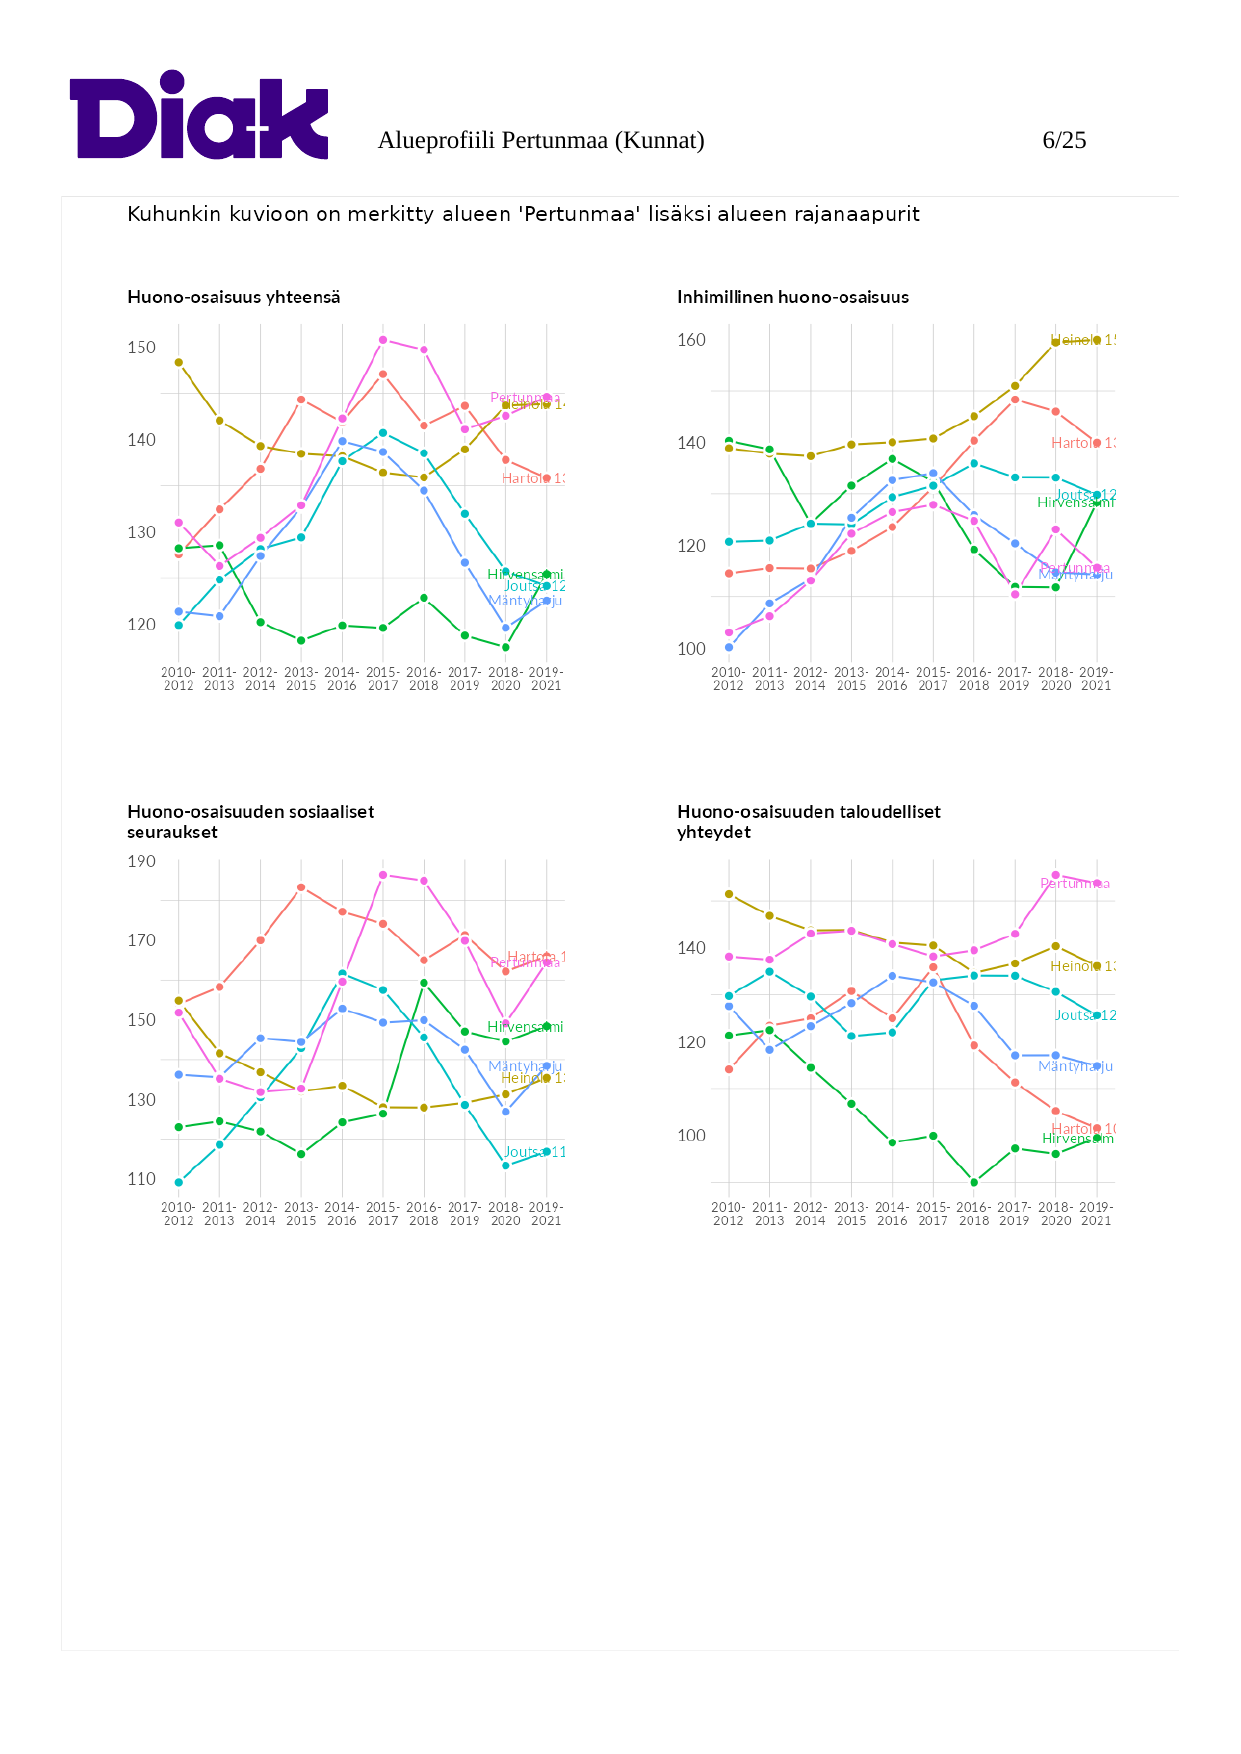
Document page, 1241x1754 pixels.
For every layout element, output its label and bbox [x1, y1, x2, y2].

picture [61, 196, 1179, 1651]
